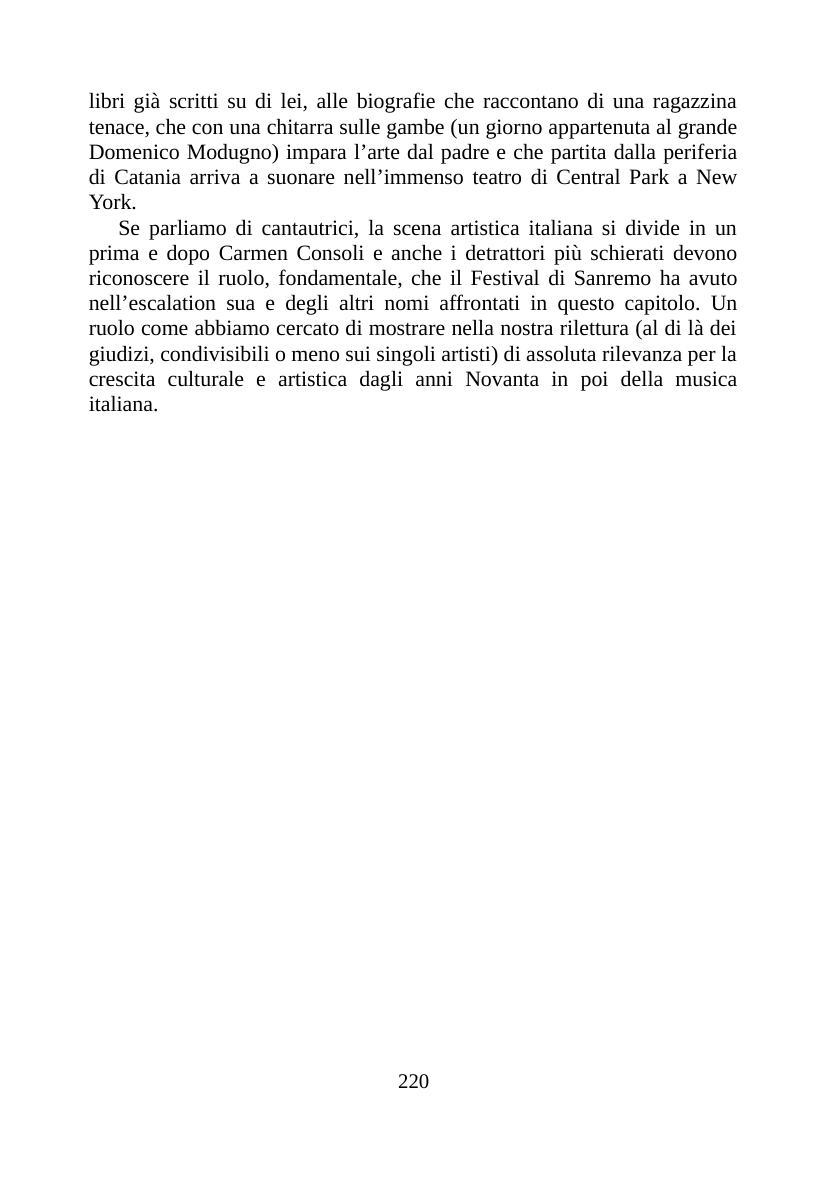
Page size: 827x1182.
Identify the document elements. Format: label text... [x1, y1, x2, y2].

text Se parliamo di cantautrici, la scena artistica italiana si divide in un prima e dopo Carmen Consoli e anche i detrattori più schierati devono riconoscere il ruolo, fondamentale, che il Festival di Sanremo ha avuto nell’escalation sua e degli altri nomi affrontati in questo capitolo. Un ruolo come abbiamo cercato di mostrare nella nostra rilettura (al di là dei giudizi, condivisibili o meno sui singoli artisti) di assoluta rilevanza per la crescita culturale e artistica dagli anni Novanta in poi della musica italiana. [88, 214, 738, 416]
text libri già scritti su di lei, alle biografie che raccontano di una ragazzina tenace, che con una chitarra sulle gambe (un giorno appartenuta al grande Domenico Modugno) impara l’arte dal padre e che partita dalla periferia di Catania arriva a suonare nell’immenso teatro di Central Park a New York. [88, 88, 738, 214]
